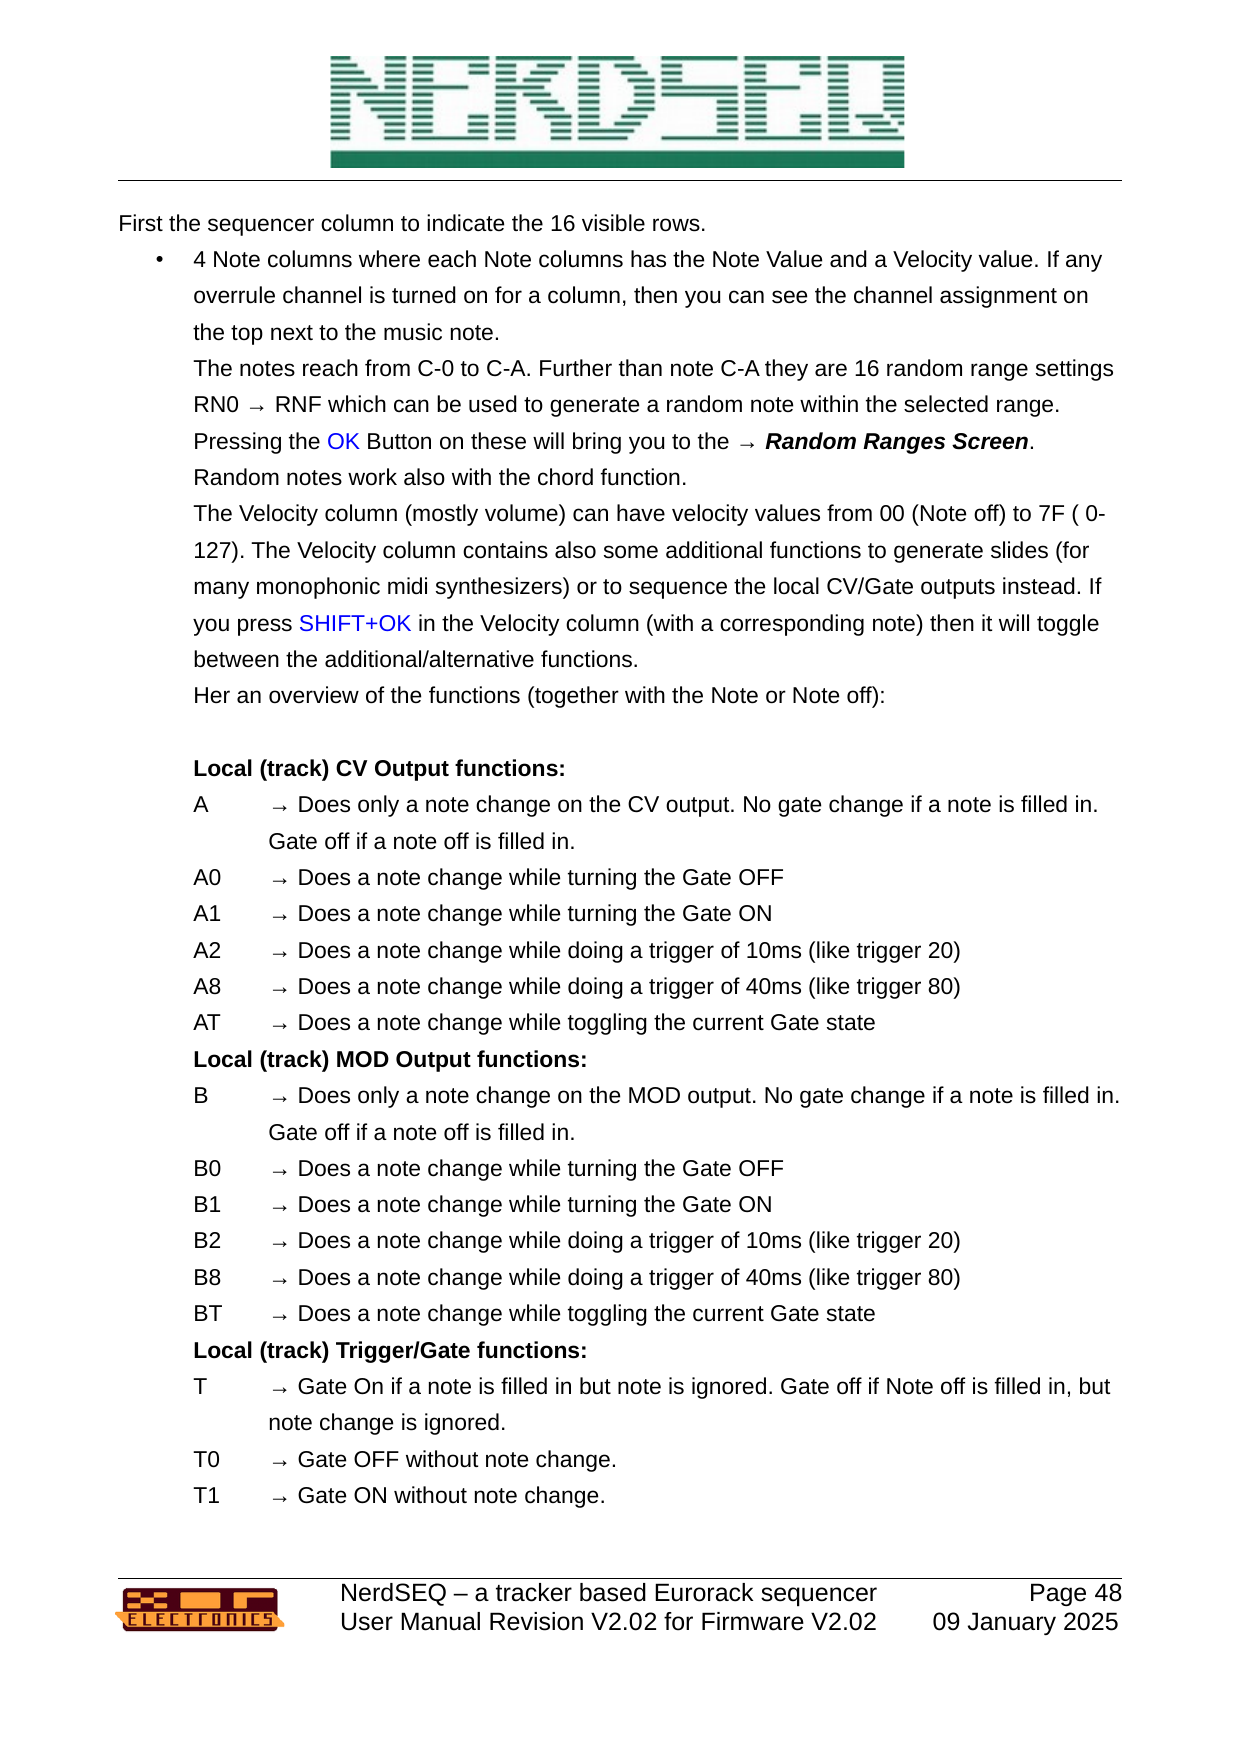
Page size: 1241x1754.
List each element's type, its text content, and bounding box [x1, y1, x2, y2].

text A8 → Does a note change while doing a trigger of 40ms (like trigger 80) [118, 973, 1122, 999]
list The notes reach from C-0 to C-A. Further than note C-A they are 16 random range settings RN0 → RNF which can be used to generate a random note within the selected range. Pressing the OK Button on these will bring you to the → Random Ranges Screen. Random notes work also with the chord function. The Velocity column (mostly volume) can have velocity values from 00 (Note off) to 7F ( 0-127). The Velocity column contains also some additional functions to generate slides (for many monophonic midi synthesizers) or to sequence the local CV/Gate outputs instead. If you press SHIFT+OK in the Velocity column (with a corresponding note) then it will toggle between the additional/alternative functions. [156, 355, 1122, 672]
list Her an overview of the functions (together with the Note or Note off): [156, 682, 1122, 708]
text T1 → Gate ON without note change. [118, 1482, 1122, 1508]
list 4 Note columns where each Note columns has the Note Value and a Velocity value. If any overrule channel is turned on for a column, then you can see the channel assignment on the top next to the music note. [156, 246, 1122, 345]
text B8 → Does a note change while doing a trigger of 40ms (like trigger 80) [118, 1264, 1122, 1290]
text B1 → Does a note change while turning the Gate ON [118, 1191, 1122, 1217]
list B0 → Does a note change while turning the Gate OFF [156, 1155, 1122, 1181]
list B → Does only a note change on the MOD output. No gate change if a note is filled in. Gate off if a note off is filled in. [156, 1082, 1122, 1145]
text BT → Does a note change while toggling the current Gate state [118, 1300, 1122, 1327]
list T → Gate On if a note is filled in but note is ignored. Gate off if Note off is filled in, but note change is ignored. [156, 1373, 1122, 1436]
text A1 → Does a note change while turning the Gate ON [118, 900, 1122, 927]
text First the sequencer column to indicate the 16 visible rows. [118, 209, 1122, 236]
list A → Does only a note change on the CV output. No gate change if a note is filled in. Gate off if a note off is filled in. [156, 791, 1122, 854]
text Local (track) MOD Output functions: [118, 1046, 1122, 1072]
text Local (track) Trigger/Gate functions: [118, 1337, 1122, 1363]
text Local (track) CV Output functions: [118, 755, 1122, 781]
text B2 → Does a note change while doing a trigger of 10ms (like trigger 20) [118, 1227, 1122, 1254]
list T0 → Gate OFF without note change. [156, 1446, 1122, 1472]
text A2 → Does a note change while doing a trigger of 10ms (like trigger 20) [118, 937, 1122, 963]
text AT → Does a note change while toggling the current Gate state [118, 1009, 1122, 1036]
picture [330, 56, 905, 168]
picture [115, 1584, 285, 1634]
list A0 → Does a note change while turning the Gate OFF [156, 864, 1122, 890]
